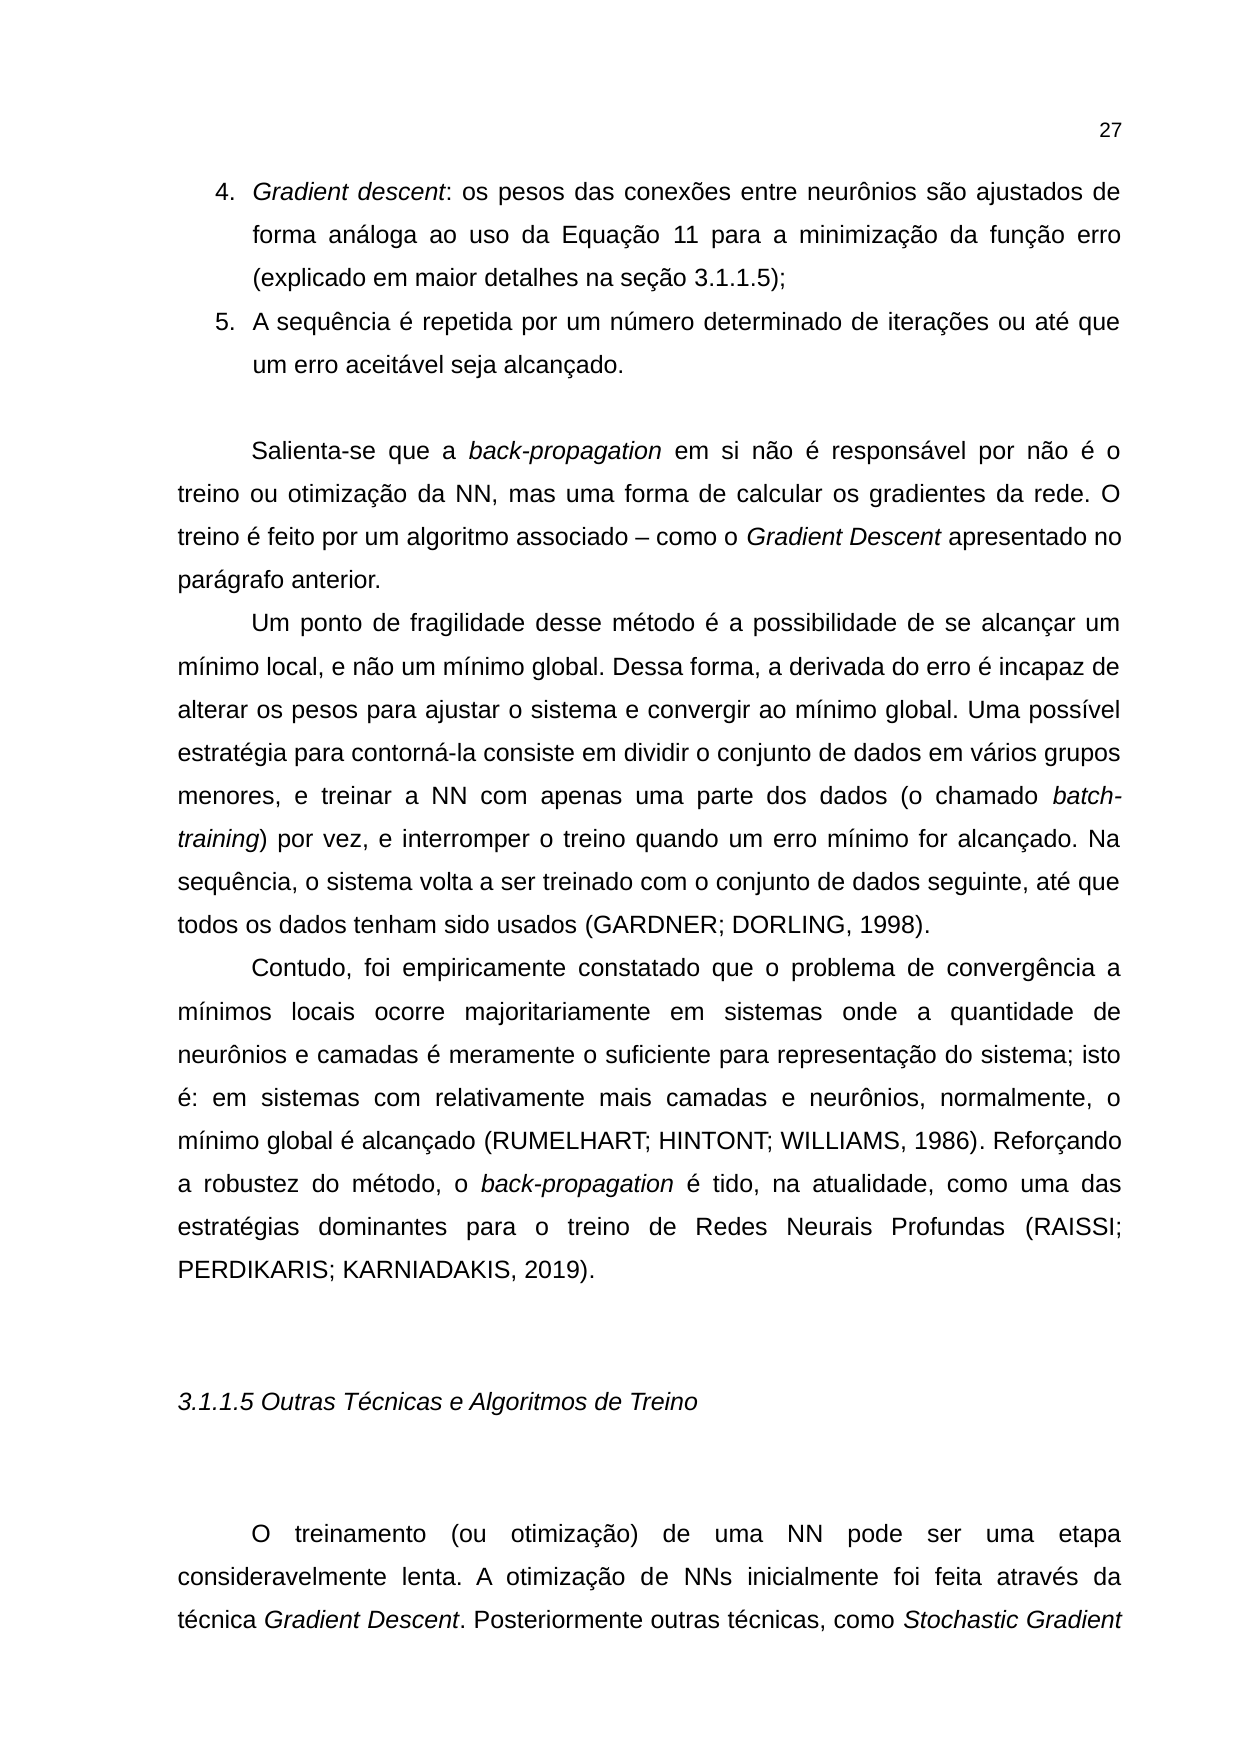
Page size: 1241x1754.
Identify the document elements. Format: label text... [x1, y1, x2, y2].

text O treinamento (ou otimização) de uma NN pode ser uma etapa consideravelmente lenta. A otimização de NNs inicialmente foi feita através da técnica Gradient Descent. Posteriormente outras técnicas, como Stochastic Gradient [177, 1518, 1122, 1633]
subtitle Outras Técnicas e Algoritmos de Treino [177, 1387, 1122, 1416]
text Salienta-se que a back-propagation em si não é responsável por não é o treino ou otimização da NN, mas uma forma de calcular os gradientes da rede. O treino é feito por um algoritmo associado – como o Gradient Descent apresentado no parágrafo anterior. [177, 436, 1122, 594]
text Contudo, foi empiricamente constatado que o problema de convergência a mínimos locais ocorre majoritariamente em sistemas onde a quantidade de neurônios e camadas é meramente o suficiente para representação do sistema; isto é: em sistemas com relativamente mais camadas e neurônios, normalmente, o mínimo global é alcançado (RUMELHART; HINTONT; WILLIAMS, 1986). Reforçando a robustez do método, o back-propagation é tido, na atualidade, como uma das estratégias dominantes para o treino de Redes Neurais Profundas (RAISSI; PERDIKARIS; KARNIADAKIS, 2019). [177, 953, 1122, 1284]
text Um ponto de fragilidade desse método é a possibilidade de se alcançar um mínimo local, e não um mínimo global. Dessa forma, a derivada do erro é incapaz de alterar os pesos para ajustar o sistema e convergir ao mínimo global. Uma possível estratégia para contorná-la consiste em dividir o conjunto de dados em vários grupos menores, e treinar a NN com apenas uma parte dos dados (o chamado batch-training) por vez, e interromper o treino quando um erro mínimo for alcançado. Na sequência, o sistema volta a ser treinado com o conjunto de dados seguinte, até que todos os dados tenham sido usados (GARDNER; DORLING, 1998). [177, 608, 1122, 939]
list A sequência é repetida por um número determinado de iterações ou até que um erro aceitável seja alcançado. [215, 306, 1122, 378]
list Gradient descent: os pesos das conexões entre neurônios são ajustados de forma análoga ao uso da Equação 11 para a minimização da função erro (explicado em maior detalhes na seção 3.1.1.5); [215, 177, 1122, 292]
